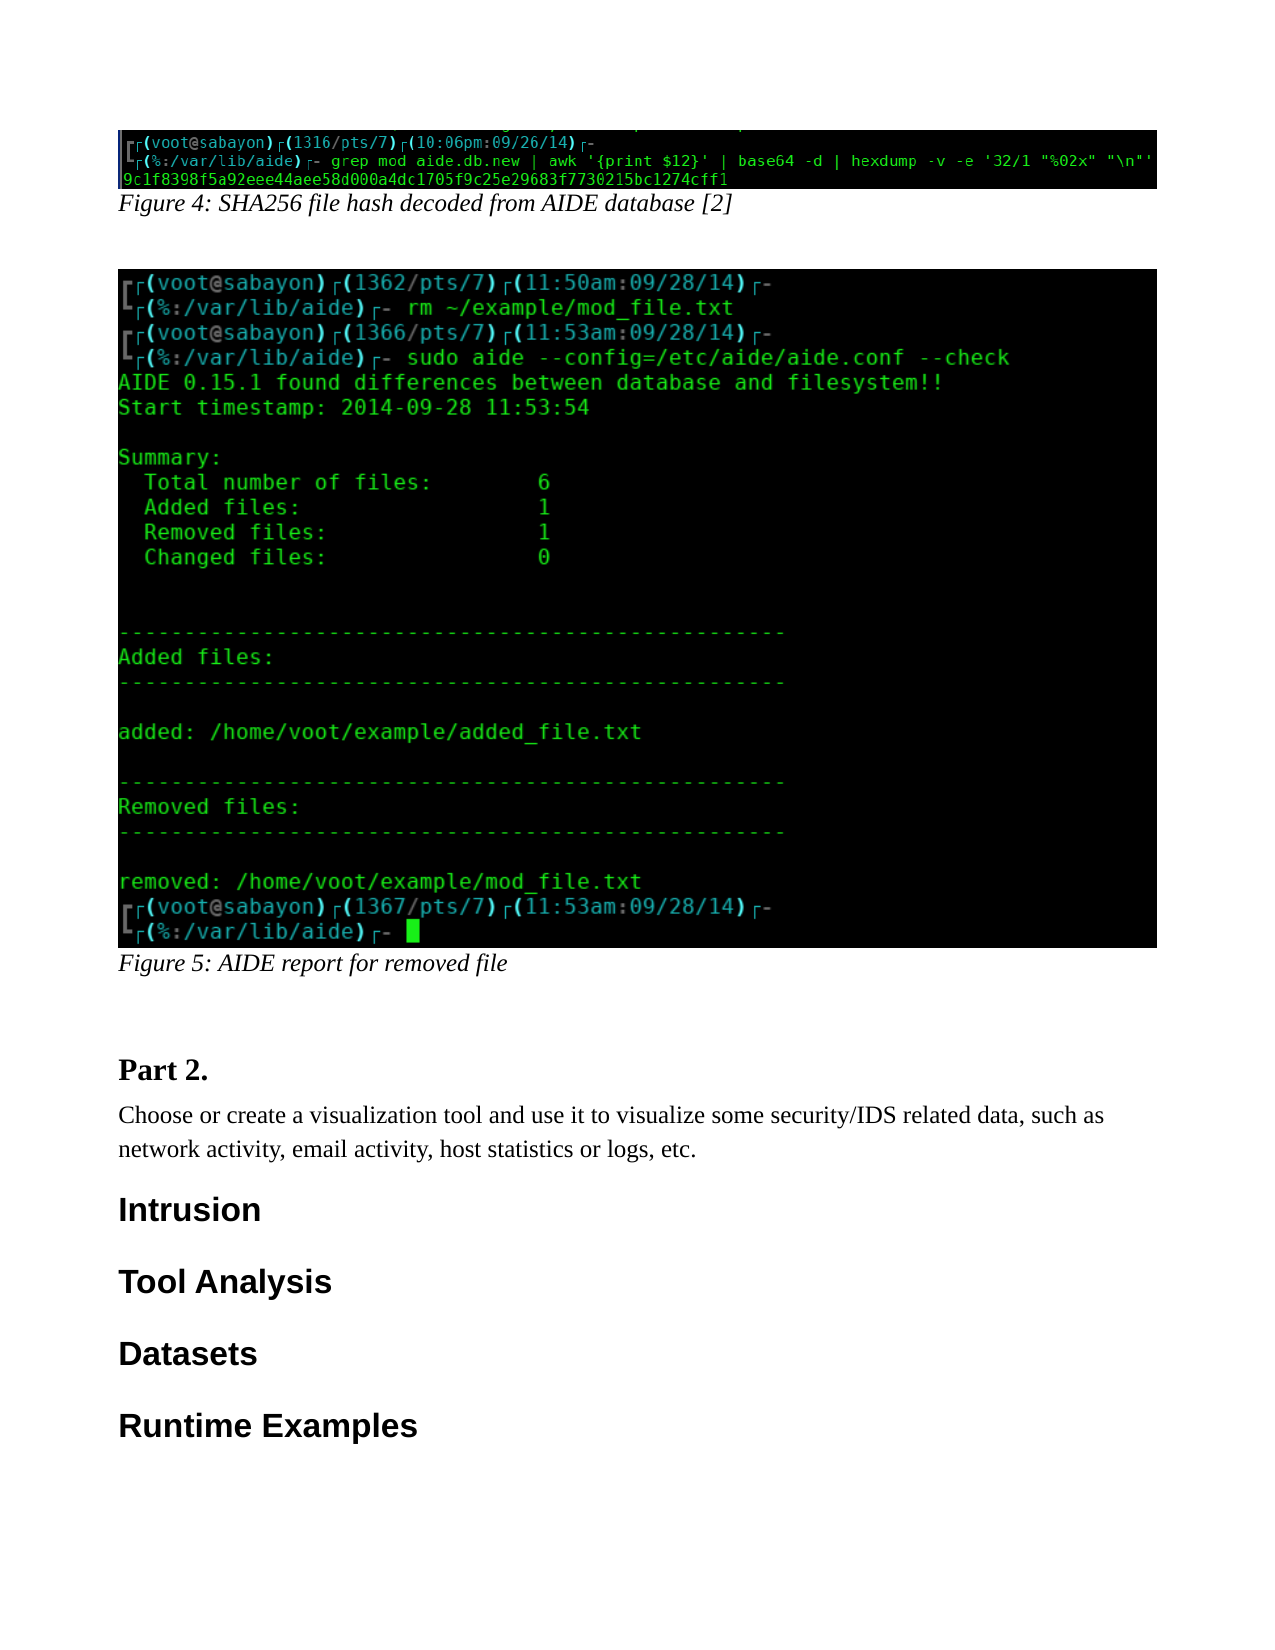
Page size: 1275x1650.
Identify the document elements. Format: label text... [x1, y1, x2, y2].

subtitle Runtime Examples [118, 1406, 1157, 1444]
text Figure 5: AIDE report for removed file [118, 948, 1157, 976]
subtitle Datasets [118, 1334, 1157, 1372]
picture [118, 269, 1157, 948]
subtitle Tool Analysis [118, 1262, 1157, 1301]
subtitle Intrusion [118, 1190, 1157, 1228]
text Figure 4: SHA256 file hash decoded from AIDE database [2] [118, 189, 1157, 217]
picture [118, 130, 1157, 189]
text Choose or create a visualization tool and use it to visualize some security/IDS related data, such as network activity, email activity, host statistics or logs, etc. [118, 1100, 1157, 1163]
subtitle Part 2. [118, 1052, 1157, 1088]
